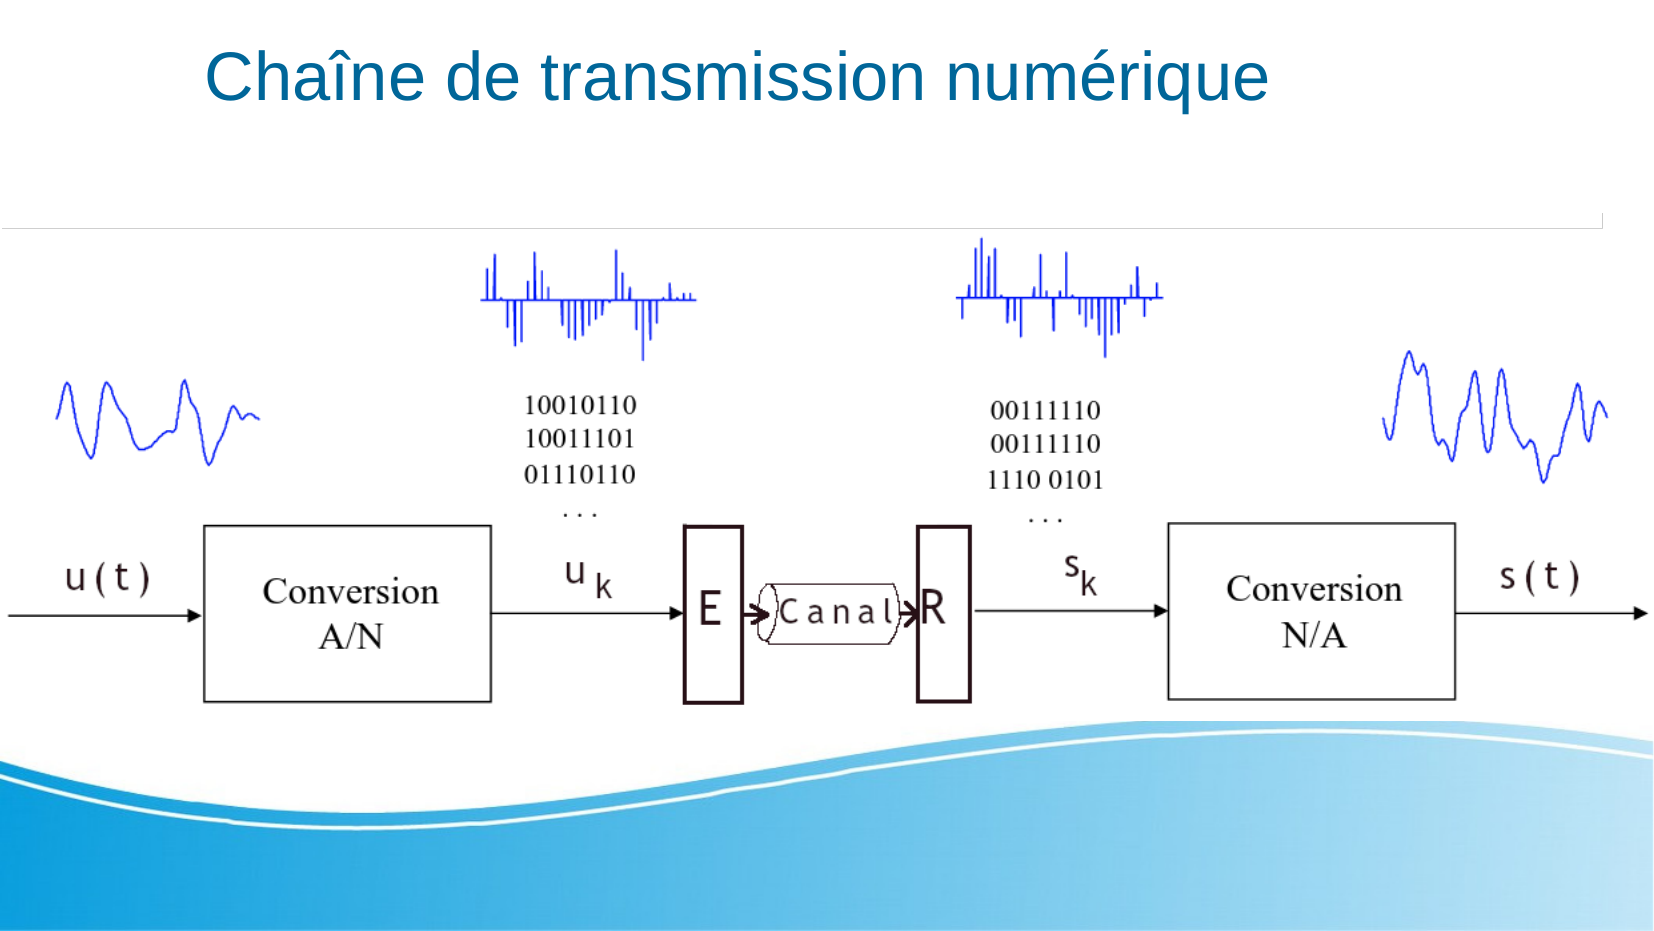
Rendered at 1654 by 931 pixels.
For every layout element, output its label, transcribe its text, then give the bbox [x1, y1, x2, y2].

title Chaîne de transmission numérique [0, 0, 1483, 154]
picture [0, 213, 1654, 931]
